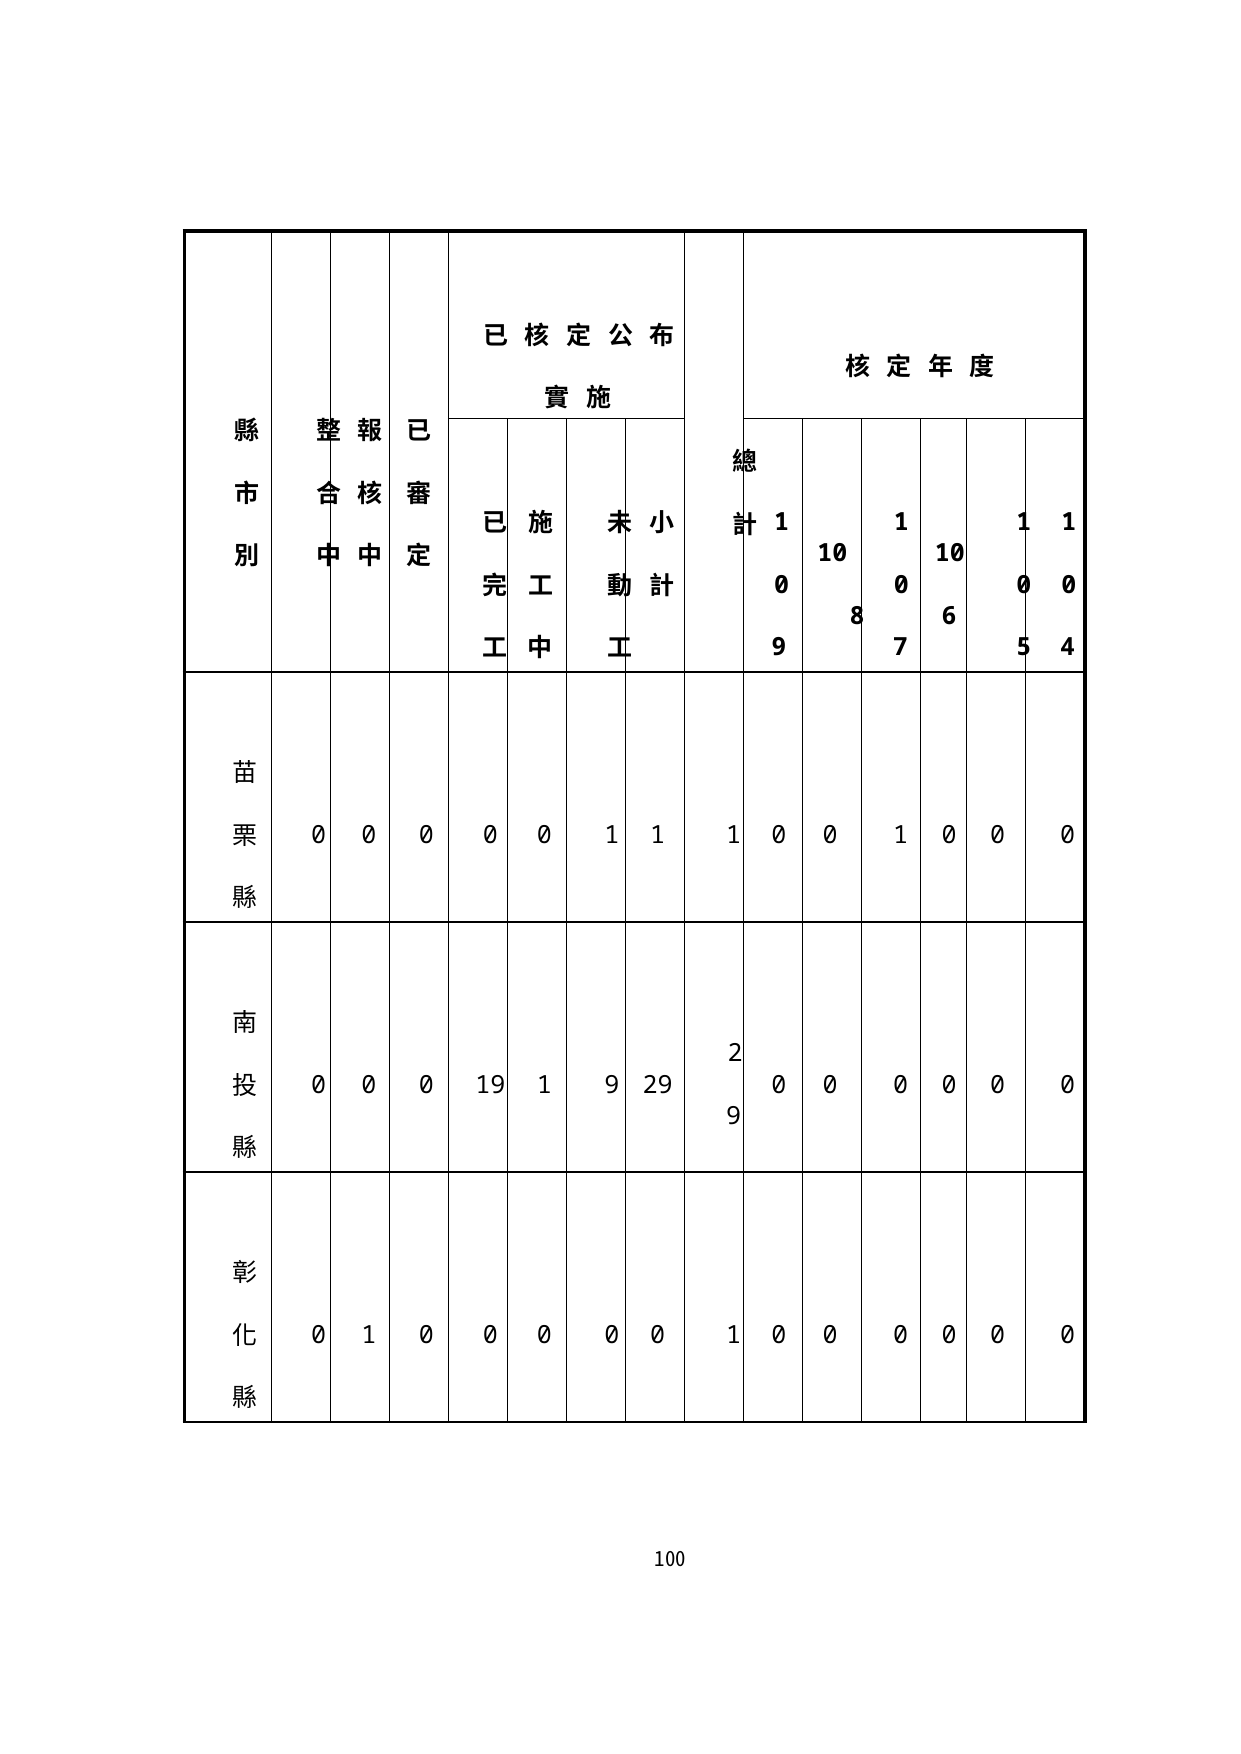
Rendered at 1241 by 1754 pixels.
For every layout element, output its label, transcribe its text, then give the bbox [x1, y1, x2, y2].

table_cell 0 [626, 1173, 684, 1421]
table_cell 0 [921, 923, 966, 1171]
table_cell 0 [390, 673, 448, 921]
table_cell 1 [626, 673, 684, 921]
table_cell 1 [862, 673, 920, 921]
table_header 總計 [685, 233, 743, 671]
table_header 報核中 [331, 233, 389, 671]
table_cell 106 [921, 419, 966, 671]
table_cell 0 [508, 673, 566, 921]
table_cell 0 [272, 923, 330, 1171]
table_cell 0 [331, 673, 389, 921]
table_cell 0 [967, 1173, 1025, 1421]
table_cell 0 [1026, 1173, 1083, 1421]
table_cell 109 [744, 419, 802, 671]
table_cell 29 [626, 923, 684, 1171]
table_cell 0 [390, 1173, 448, 1421]
table_cell 1 [567, 673, 625, 921]
table_cell 未動工 [567, 419, 625, 671]
table_cell 施工中 [508, 419, 566, 671]
table_cell 1 [331, 1173, 389, 1421]
table_cell 9 [567, 923, 625, 1171]
table_cell 已完工 [449, 419, 507, 671]
table_cell 107 [862, 419, 920, 671]
table_cell 0 [1026, 923, 1083, 1171]
table_cell 19 [449, 923, 507, 1171]
table_cell 苗栗縣 [186, 673, 271, 921]
table_cell 0 [449, 673, 507, 921]
table_cell 0 [567, 1173, 625, 1421]
table_cell 0 [331, 923, 389, 1171]
table_cell 0 [921, 1173, 966, 1421]
table_cell 29 [685, 923, 743, 1171]
table_header 整合中 [272, 233, 330, 671]
table_cell 1 [508, 923, 566, 1171]
table_cell 104 [1026, 419, 1083, 671]
table_cell 0 [390, 923, 448, 1171]
table_cell 0 [967, 923, 1025, 1171]
table_cell 0 [508, 1173, 566, 1421]
table_cell 0 [921, 673, 966, 921]
table_cell 0 [803, 673, 861, 921]
table_cell 108 [803, 419, 861, 671]
table_cell 1 [685, 1173, 743, 1421]
table_cell 0 [967, 673, 1025, 921]
table_header 已核定公布實施 [449, 233, 684, 418]
table_cell 0 [744, 923, 802, 1171]
table_cell 0 [272, 673, 330, 921]
table_cell 0 [744, 673, 802, 921]
table_header 核定年度 [744, 233, 1083, 418]
table_cell 南投縣 [186, 923, 271, 1171]
table_cell 小計 [626, 419, 684, 671]
table_cell 0 [803, 923, 861, 1171]
table_cell 0 [744, 1173, 802, 1421]
table_cell 0 [1026, 673, 1083, 921]
table_cell 彰化縣 [186, 1173, 271, 1421]
table_cell 0 [803, 1173, 861, 1421]
table_header 縣市別 [186, 233, 271, 671]
table_header 已審定 [390, 233, 448, 671]
table_cell 105 [967, 419, 1025, 671]
table_cell 0 [449, 1173, 507, 1421]
table_cell 0 [862, 1173, 920, 1421]
table_cell 0 [862, 923, 920, 1171]
table_cell 1 [685, 673, 743, 921]
table_cell 0 [272, 1173, 330, 1421]
